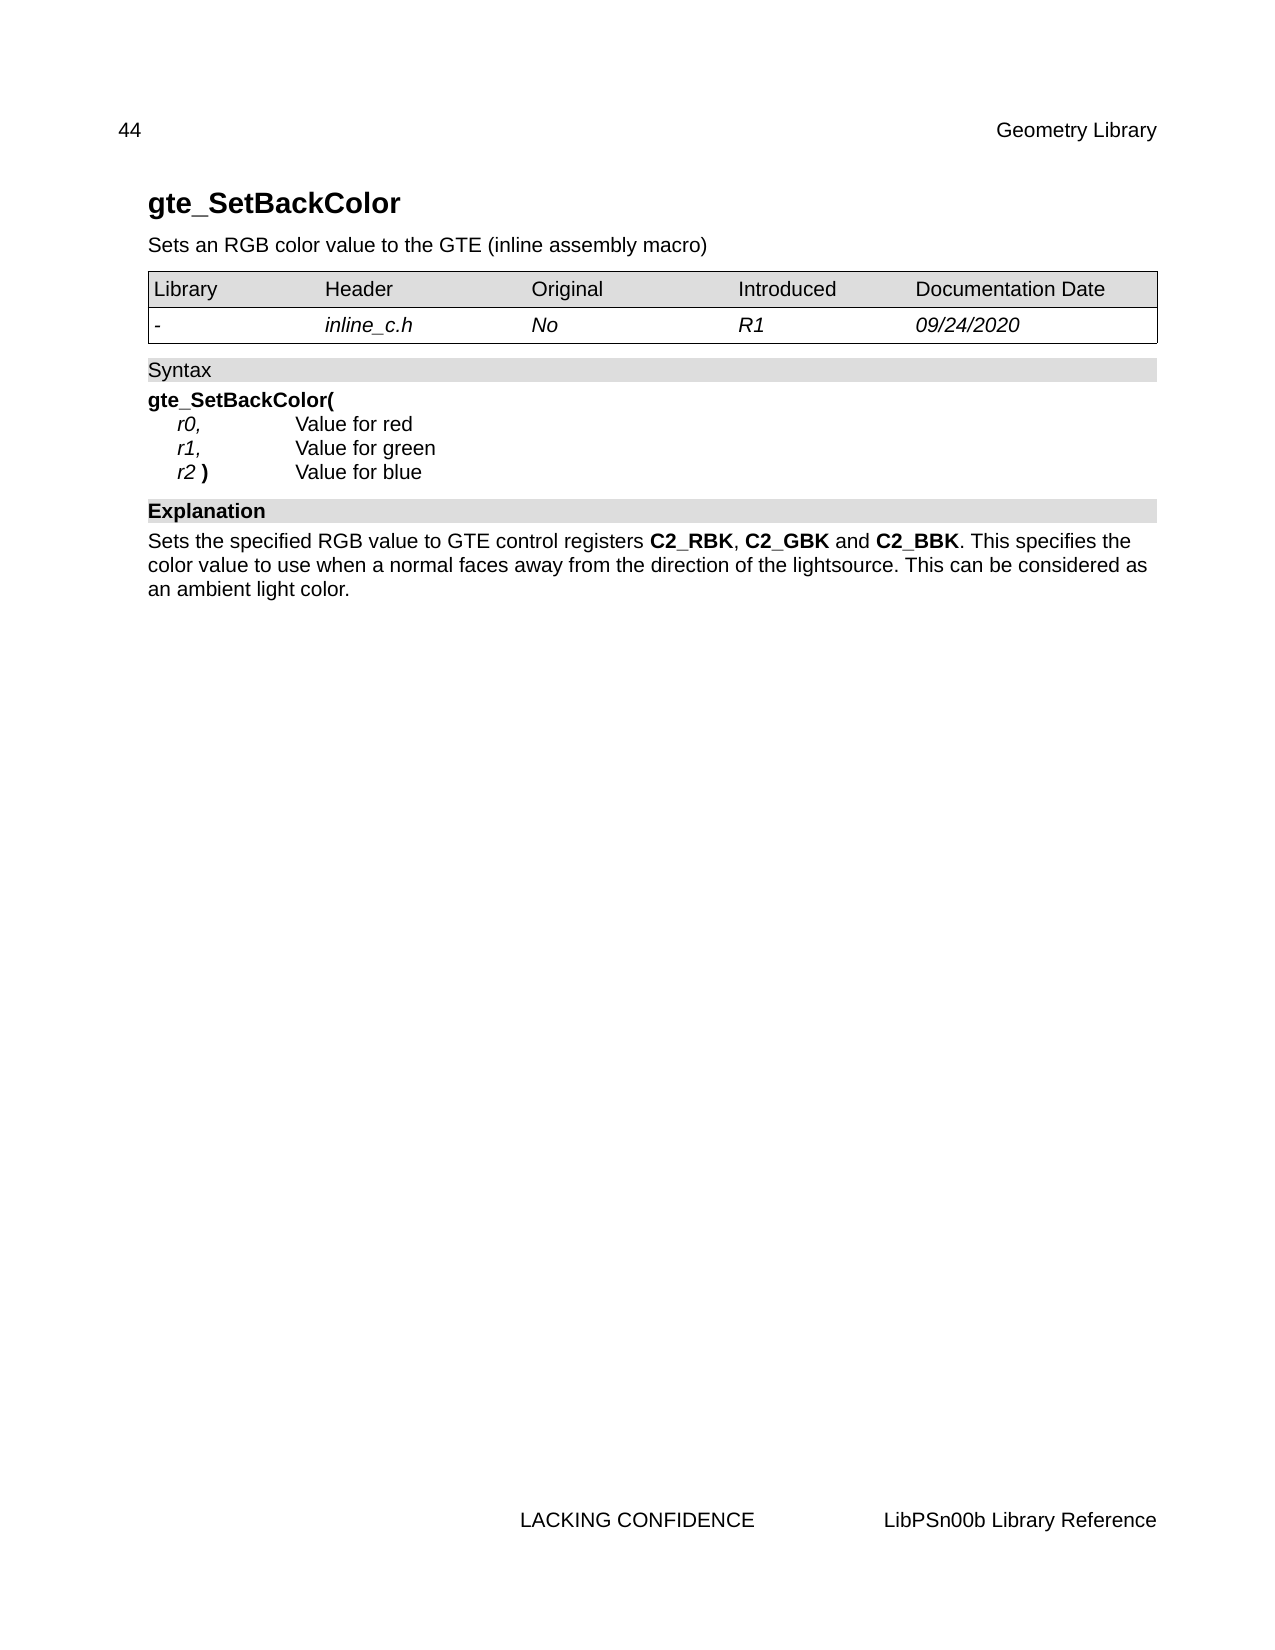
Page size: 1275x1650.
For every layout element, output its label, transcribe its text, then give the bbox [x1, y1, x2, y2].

text r0, Value for red [148, 412, 1157, 436]
subtitle Syntax [148, 358, 1157, 382]
text r2 ) Value for blue [148, 460, 1157, 484]
text Library Header Original Introduced Documentation Date [149, 272, 1157, 307]
text - inline_c.h No R1 09/24/2020 [149, 308, 1157, 343]
subtitle gte_SetBackColor [148, 186, 1157, 220]
subtitle Explanation [148, 499, 1157, 523]
text Sets the specified RGB value to GTE control registers C2_RBK, C2_GBK and C2_BBK. This specifies the color value to use when a normal faces away from the direction of the lightsource. This can be considered as an ambient light color. [148, 528, 1157, 600]
text r1, Value for green [148, 436, 1157, 460]
text Sets an RGB color value to the GTE (inline assembly macro) [148, 232, 1157, 256]
text gte_SetBackColor( [148, 388, 1157, 412]
